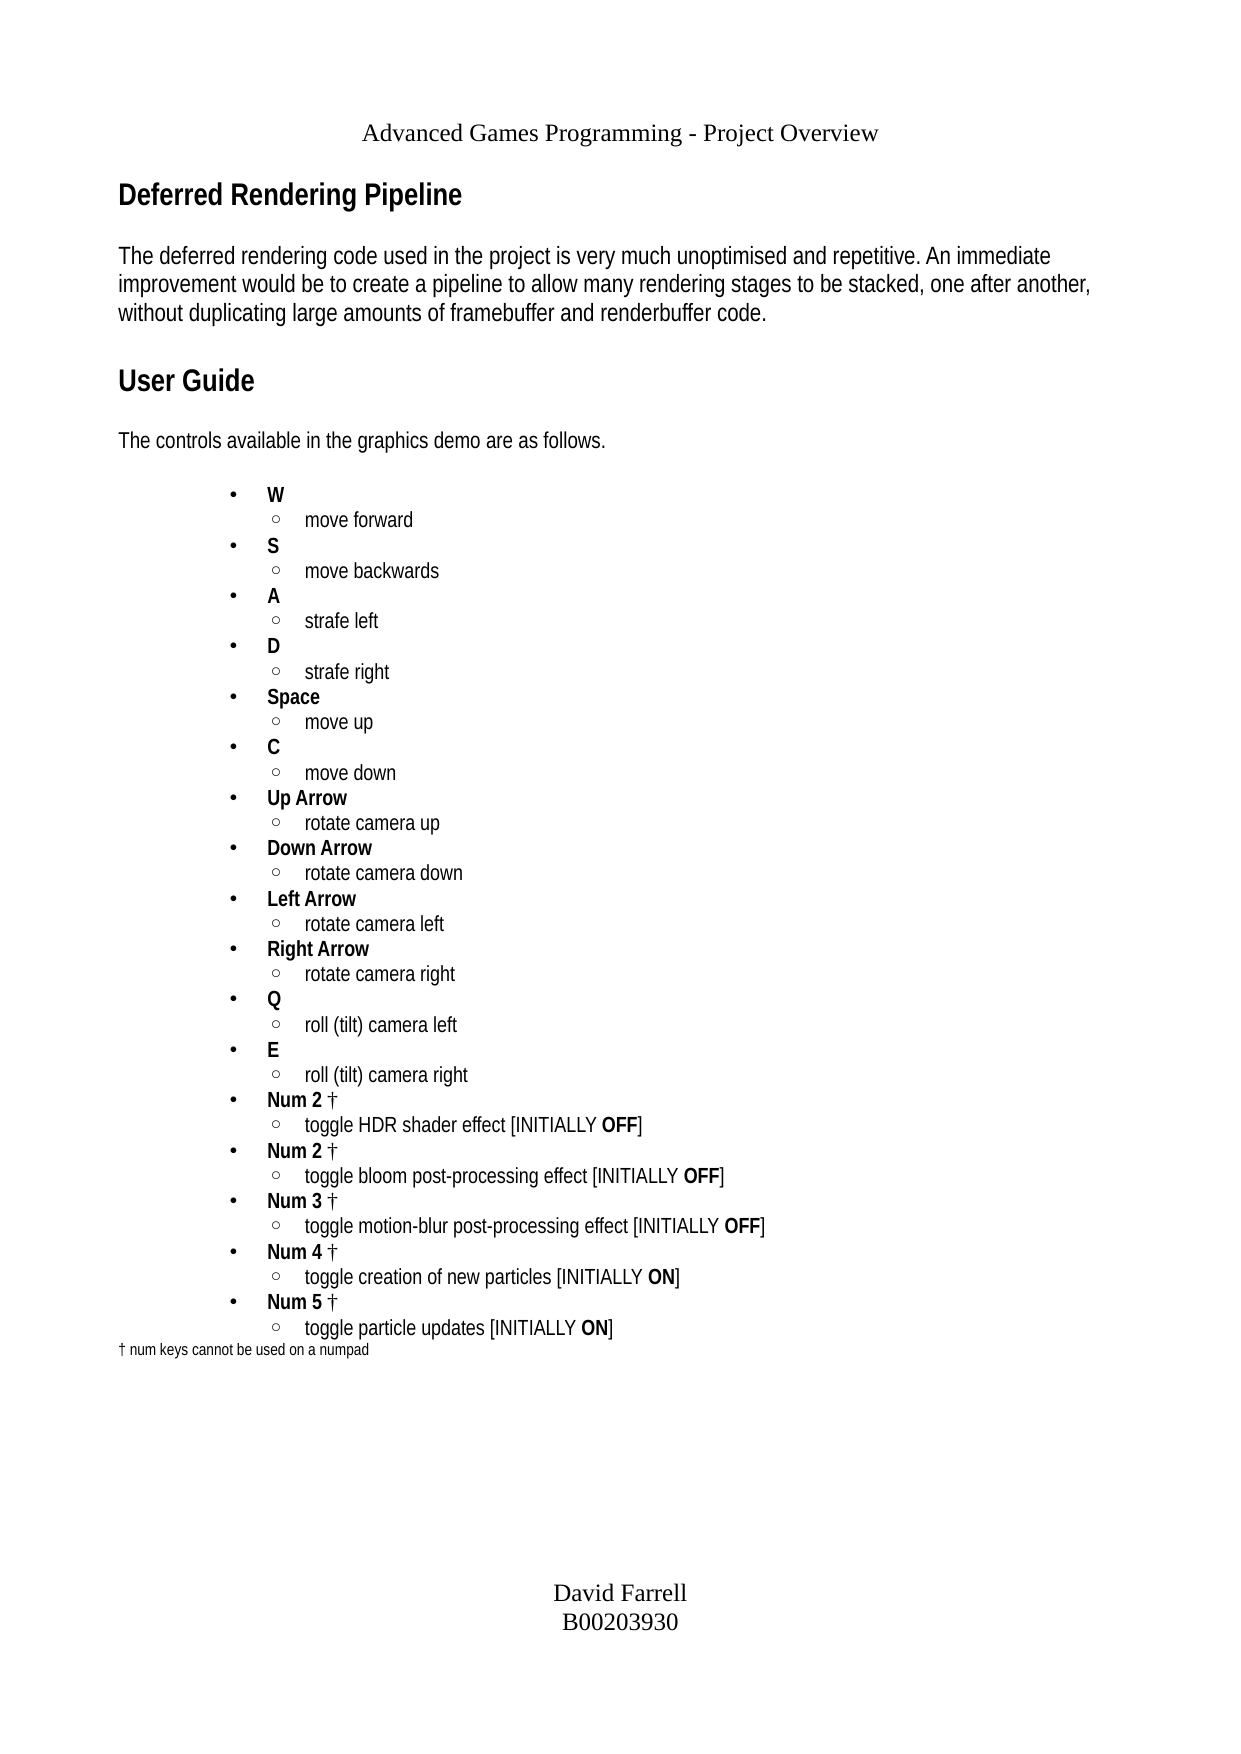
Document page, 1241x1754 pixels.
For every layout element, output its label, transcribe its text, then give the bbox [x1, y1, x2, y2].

list D [229, 633, 1122, 658]
list move backwards [267, 558, 1122, 583]
list rotate camera left [267, 911, 1122, 936]
list W [229, 482, 1122, 507]
list toggle bloom post-processing effect [INITIALLY OFF] [267, 1163, 1122, 1188]
list strafe left [267, 608, 1122, 633]
list toggle particle updates [INITIALLY ON] [267, 1314, 1122, 1340]
list Up Arrow [229, 784, 1122, 810]
list Right Arrow [229, 936, 1122, 961]
list toggle motion-blur post-processing effect [INITIALLY OFF] [267, 1213, 1122, 1239]
list Left Arrow [229, 885, 1122, 911]
list rotate camera down [267, 860, 1122, 885]
list Down Arrow [229, 835, 1122, 860]
list S [229, 532, 1122, 558]
list Space [229, 684, 1122, 709]
list Num 4 † [229, 1239, 1122, 1264]
list toggle HDR shader effect [INITIALLY OFF] [267, 1112, 1122, 1138]
text The deferred rendering code used in the project is very much unoptimised and repetitive. An immediate improvement would be to create a pipeline to allow many rendering stages to be stacked, one after another, without duplicating large amounts of framebuffer and renderbuffer code. [118, 241, 1122, 327]
list A [229, 583, 1122, 608]
list Num 2 † [229, 1087, 1122, 1112]
list rotate camera right [267, 961, 1122, 986]
text The controls available in the graphics demo are as follows. [118, 427, 1122, 453]
list move forward [267, 507, 1122, 532]
text User Guide [118, 363, 1122, 398]
list Num 2 † [229, 1138, 1122, 1163]
list toggle creation of new particles [INITIALLY ON] [267, 1264, 1122, 1289]
list move up [267, 709, 1122, 734]
text Deferred Rendering Pipeline [118, 176, 1122, 212]
list C [229, 734, 1122, 759]
list E [229, 1037, 1122, 1062]
list move down [267, 759, 1122, 784]
list rotate camera up [267, 810, 1122, 835]
list roll (tilt) camera left [267, 1011, 1122, 1037]
list roll (tilt) camera right [267, 1062, 1122, 1087]
list Num 5 † [229, 1289, 1122, 1314]
list Num 3 † [229, 1188, 1122, 1213]
text † num keys cannot be used on a numpad [118, 1340, 1122, 1359]
list Q [229, 986, 1122, 1011]
list strafe right [267, 658, 1122, 684]
